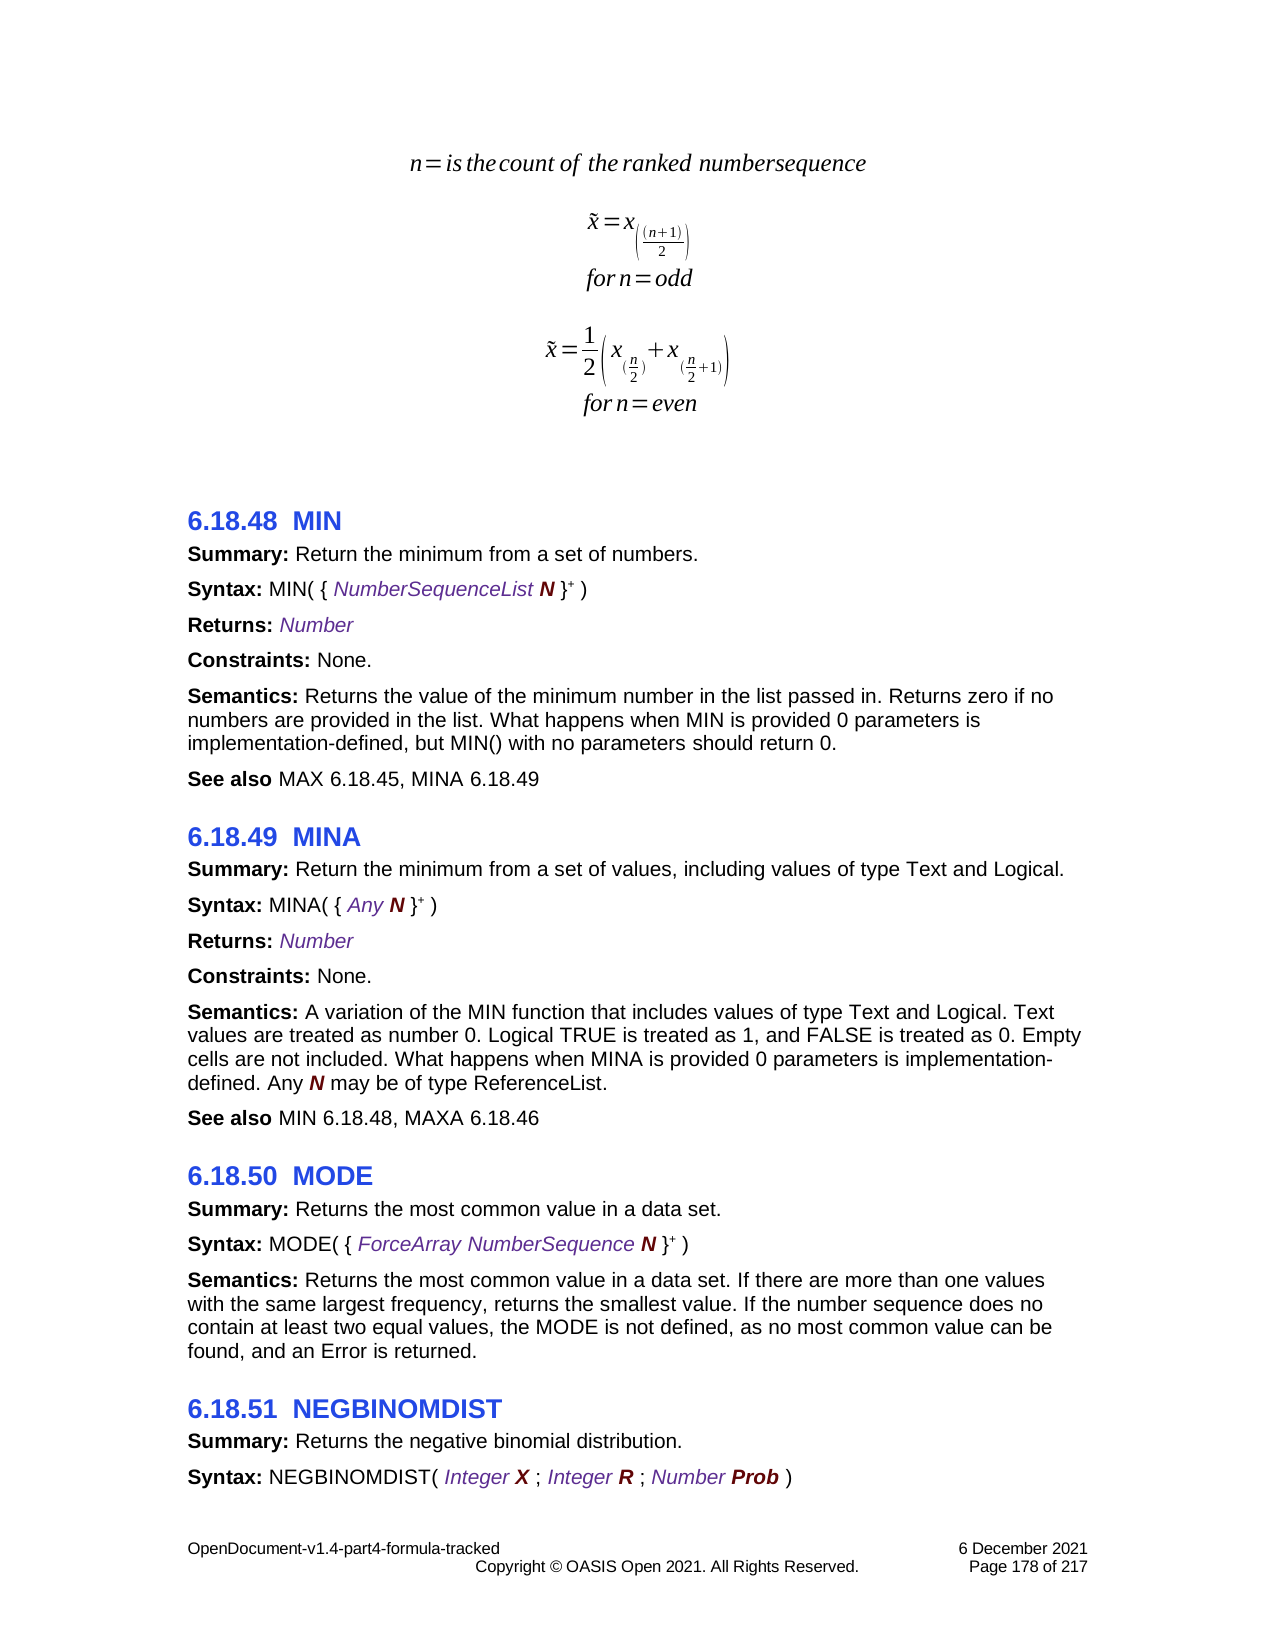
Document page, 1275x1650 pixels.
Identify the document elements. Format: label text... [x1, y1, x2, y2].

text See also MAX 6.18.45, MINA 6.18.49 [187, 767, 1088, 791]
subtitle MINA [187, 822, 1088, 852]
text Semantics: Returns the value of the minimum number in the list passed in. Returns zero if no numbers are provided in the list. What happens when MIN is provided 0 parameters is implementation-defined, but MIN() with no parameters should return 0. [187, 684, 1088, 755]
text Summary: Returns the most common value in a data set. [187, 1197, 1088, 1221]
subtitle MODE [187, 1161, 1088, 1191]
text Syntax: MODE( { ForceArray NumberSequence N }+ ) [187, 1233, 1088, 1256]
text Syntax: MIN( { NumberSequenceList N }+ ) [187, 578, 1088, 601]
text Semantics: A variation of the MIN function that includes values of type Text and Logical. Text values are treated as number 0. Logical TRUE is treated as 1, and FALSE is treated as 0. Empty cells are not included. What happens when MINA is provided 0 parameters is implementation-defined. Any N may be of type ReferenceList. [187, 1000, 1088, 1094]
text Returns: Number [187, 613, 1088, 637]
text Summary: Return the minimum from a set of numbers. [187, 542, 1088, 566]
subtitle NEGBINOMDIST [187, 1394, 1088, 1424]
text Summary: Return the minimum from a set of values, including values of type Text and Logical. [187, 858, 1088, 881]
text Semantics: Returns the most common value in a data set. If there are more than one values with the same largest frequency, returns the smallest value. If the number sequence does no contain at least two equal values, the MODE is not defined, as no most common value can be found, and an Error is returned. [187, 1268, 1088, 1363]
text Syntax: NEGBINOMDIST( Integer X ; Integer R ; Number Prob ) [187, 1465, 1088, 1489]
text Constraints: None. [187, 649, 1088, 672]
text Returns: Number [187, 929, 1088, 953]
text Constraints: None. [187, 965, 1088, 988]
text Summary: Returns the negative binomial distribution. [187, 1430, 1088, 1453]
subtitle MIN [187, 506, 1088, 536]
text Syntax: MINA( { Any N }+ ) [187, 893, 1088, 917]
text See also MIN 6.18.48, MAXA 6.18.46 [187, 1107, 1088, 1130]
